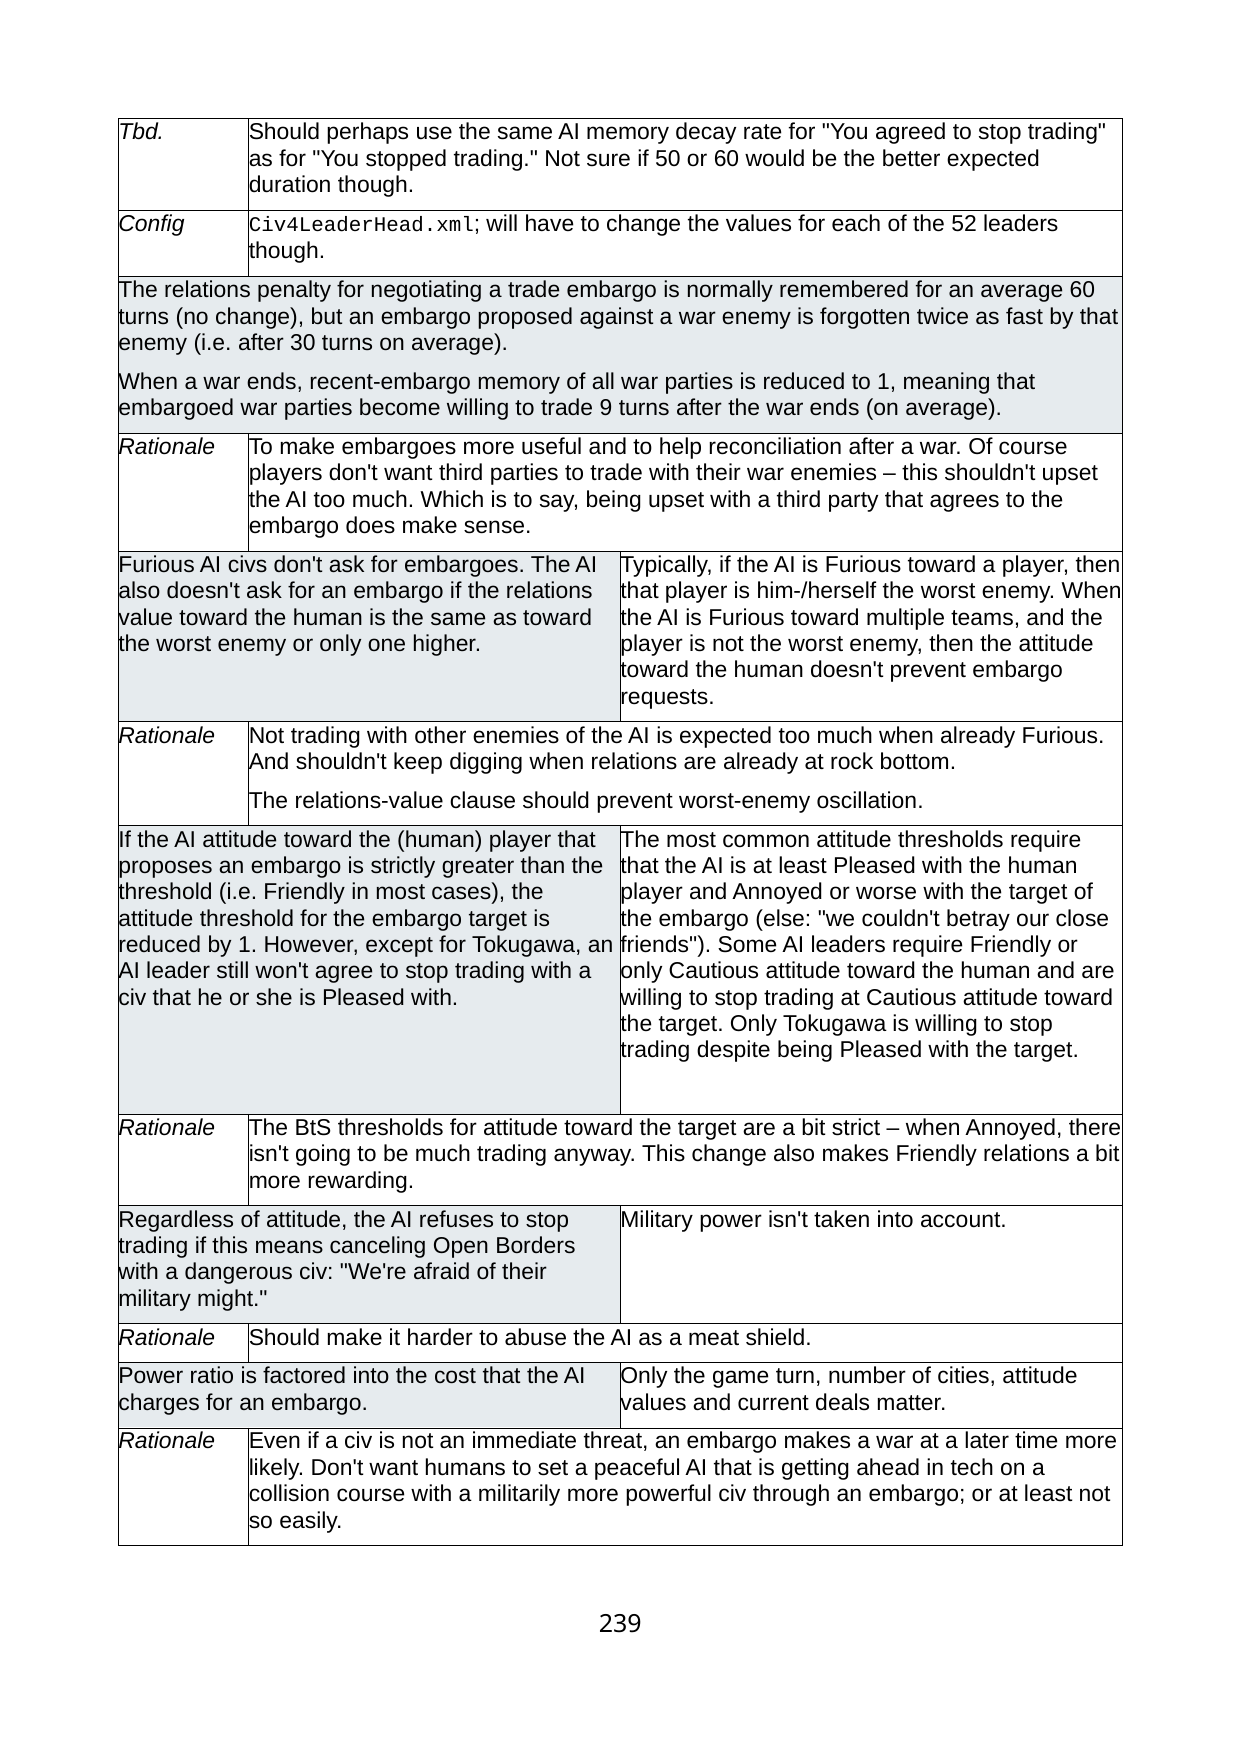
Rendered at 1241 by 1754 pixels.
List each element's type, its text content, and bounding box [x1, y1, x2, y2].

table_cell Military power isn't taken into account. [621, 1206, 1122, 1323]
table_cell Not trading with other enemies of the AI is expected too much when already Furious. And shouldn't keep digging when relations are already at rock bottom. The relations-value clause should prevent worst-enemy oscillation. [249, 722, 1122, 825]
table_cell The BtS thresholds for attitude toward the target are a bit strict – when Annoyed, there isn't going to be much trading anyway. This change also makes Friendly relations a bit more rewarding. [249, 1115, 1122, 1205]
table_cell To make embargoes more useful and to help reconciliation after a war. Of course players don't want third parties to trade with their war enemies – this shouldn't upset the AI too much. Which is to say, being upset with a third party that agrees to the embargo does make sense. [249, 434, 1122, 551]
table_cell Rationale [119, 722, 248, 825]
table_cell Only the game turn, number of cities, attitude values and current deals matter. [621, 1363, 1122, 1427]
table_cell Civ4LeaderHead.xml; will have to change the values for each of the 52 leaders though. [249, 211, 1122, 276]
table_cell Rationale [119, 1324, 248, 1362]
table_cell Rationale [119, 1429, 248, 1545]
table_cell Should perhaps use the same AI memory decay rate for "You agreed to stop trading" as for "You stopped trading." Not sure if 50 or 60 would be the better expected duration though. [249, 119, 1122, 210]
table_cell The most common attitude thresholds require that the AI is at least Pleased with the human player and Annoyed or worse with the target of the embargo (else: "we couldn't betray our close friends"). Some AI leaders require Friendly or only Cautious attitude toward the human and are willing to stop trading at Cautious attitude toward the target. Only Tokugawa is willing to stop trading despite being Pleased with the target. [621, 826, 1122, 1114]
table_cell Rationale [119, 1115, 248, 1205]
table_cell Should make it harder to abuse the AI as a meat shield. [249, 1324, 1122, 1362]
table_cell If the AI attitude toward the (human) player that proposes an embargo is strictly greater than the threshold (i.e. Friendly in most cases), the attitude threshold for the embargo target is reduced by 1. However, except for Tokugawa, an AI leader still won't agree to stop trading with a civ that he or she is Pleased with. [119, 826, 620, 1114]
table_cell Typically, if the AI is Furious toward a player, then that player is him-/herself the worst enemy. When the AI is Furious toward multiple teams, and the player is not the worst enemy, then the attitude toward the human doesn't prevent embargo requests. [621, 552, 1122, 721]
table_cell Config [119, 211, 248, 276]
table_cell Even if a civ is not an immediate threat, an embargo makes a war at a later time more likely. Don't want humans to set a peaceful AI that is getting ahead in tech on a collision course with a militarily more powerful civ through an embargo; or at least not so easily. [249, 1429, 1122, 1545]
table_cell The relations penalty for negotiating a trade embargo is normally remembered for an average 60 turns (no change), but an embargo proposed against a war enemy is forgotten twice as fast by that enemy (i.e. after 30 turns on average). When a war ends, recent-embargo memory of all war parties is reduced to 1, meaning that embargoed war parties become willing to trade 9 turns after the war ends (on average). [119, 277, 1122, 433]
table_cell Rationale [119, 434, 248, 551]
table_cell Tbd. [119, 119, 248, 210]
table_cell Regardless of attitude, the AI refuses to stop trading if this means canceling Open Borders with a dangerous civ: "We're afraid of their military might." [119, 1206, 620, 1323]
table_cell Power ratio is factored into the cost that the AI charges for an embargo. [119, 1363, 620, 1427]
table_cell Furious AI civs don't ask for embargoes. The AI also doesn't ask for an embargo if the relations value toward the human is the same as toward the worst enemy or only one higher. [119, 552, 620, 721]
